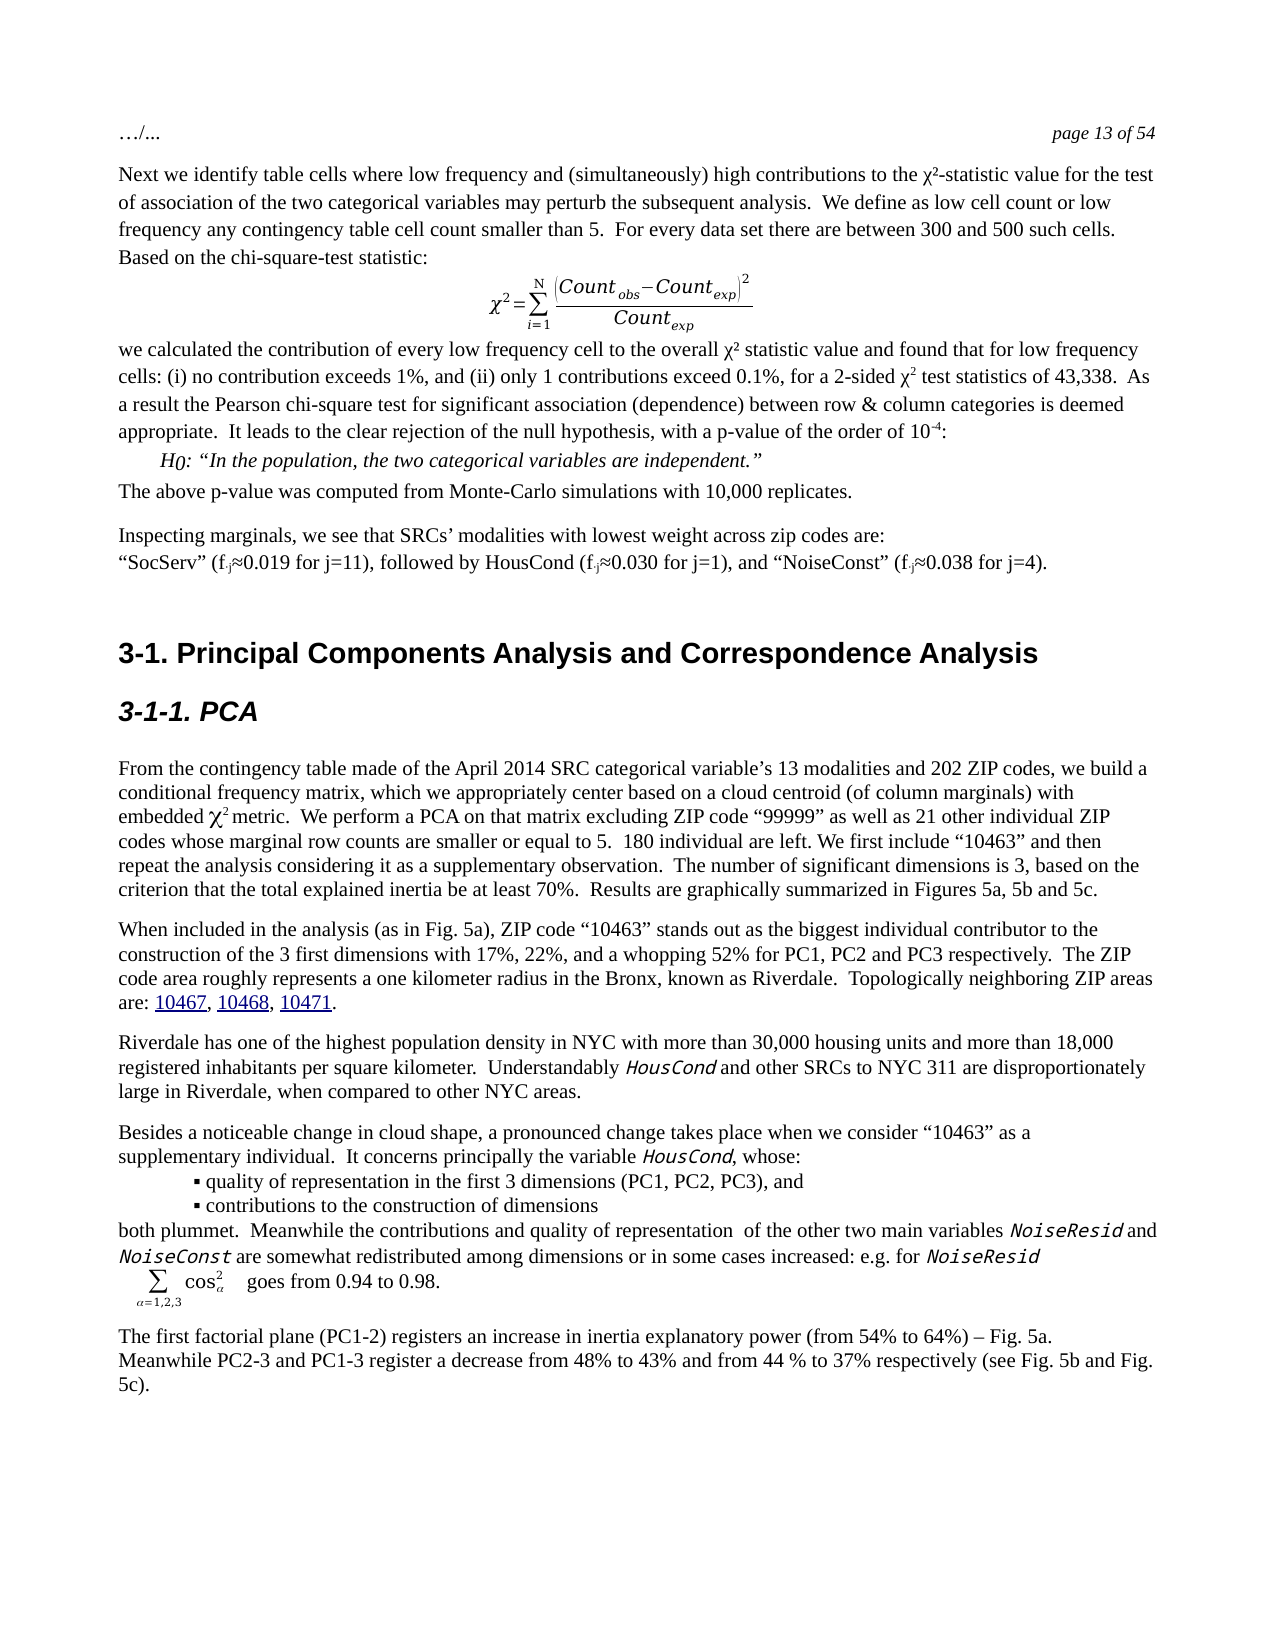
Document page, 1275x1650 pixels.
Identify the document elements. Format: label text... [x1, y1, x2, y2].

subtitle 3-1. Principal Components Analysis and Correspondence Analysis [118, 636, 1157, 670]
text Next we identify table cells where low frequency and (simultaneously) high contributions to the χ²-statistic value for the test of association of the two categorical variables may perturb the subsequent analysis. We define as low cell count or low frequency any contingency table cell count smaller than 5. For every data set there are between 300 and 500 such cells. Based on the chi-square-test statistic: we calculated the contribution of every low frequency cell to the overall χ² statistic value and found that for low frequency cells: (i) no contribution exceeds 1%, and (ii) only 1 contributions exceed 0.1%, for a 2-sided χ2 test statistics of 43,338. As a result the Pearson chi-square test for significant association (dependence) between row & column categories is deemed appropriate. It leads to the clear rejection of the null hypothesis, with a p-value of the order of 10-4: H0: “In the population, the two categorical variables are independent.” The above p-value was computed from Monte-Carlo simulations with 10,000 replicates. [118, 162, 1157, 503]
text Inspecting marginals, we see that SRCs’ modalities with lowest weight across zip codes are: “SocServ” (f∙j≈0.019 for j=11), followed by HousCond (f∙j≈0.030 for j=1), and “NoiseConst” (f∙j≈0.038 for j=4). [118, 523, 1157, 574]
subtitle 3-1-1. PCA [118, 695, 1157, 727]
text Riverdale has one of the highest population density in NYC with more than 30,000 housing units and more than 18,000 registered inhabitants per square kilometer. Understandably HousCond and other SRCs to NYC 311 are disproportionately large in Riverdale, when compared to other NYC areas. [118, 1030, 1157, 1103]
text Besides a noticeable change in cloud shape, a pronounced change takes place when we consider “10463” as a supplementary individual. It concerns principally the variable HousCond, whose: ▪ quality of representation in the first 3 dimensions (PC1, PC2, PC3), and ▪ contributions to the construction of dimensions both plummet. Meanwhile the contributions and quality of representation of the other two main variables NoiseResid and NoiseConst are somewhat redistributed among dimensions or in some cases increased: e.g. for NoiseResid goes from 0.94 to 0.98. [118, 1120, 1157, 1308]
text The first factorial plane (PC1-2) registers an increase in inertia explanatory power (from 54% to 64%) – Fig. 5a. Meanwhile PC2-3 and PC1-3 register a decrease from 48% to 43% and from 44 % to 37% respectively (see Fig. 5b and Fig. 5c). [118, 1324, 1157, 1396]
text From the contingency table made of the April 2014 SRC categorical variable’s 13 modalities and 202 ZIP codes, we build a conditional frequency matrix, which we appropriately center based on a cloud centroid (of column marginals) with embedded χ2 metric. We perform a PCA on that matrix excluding ZIP code “99999” as well as 21 other individual ZIP codes whose marginal row counts are smaller or equal to 5. 180 individual are left. We first include “10463” and then repeat the analysis considering it as a supplementary observation. The number of significant dimensions is 3, based on the criterion that the total explained inertia be at least 70%. Results are graphically summarized in Figures 5a, 5b and 5c. [118, 756, 1157, 901]
text When included in the analysis (as in Fig. 5a), ZIP code “10463” stands out as the biggest individual contributor to the construction of the 3 first dimensions with 17%, 22%, and a whopping 52% for PC1, PC2 and PC3 respectively. The ZIP code area roughly represents a one kilometer radius in the Bronx, known as Riverdale. Topologically neighboring ZIP areas are: 10467, 10468, 10471. [118, 917, 1157, 1014]
